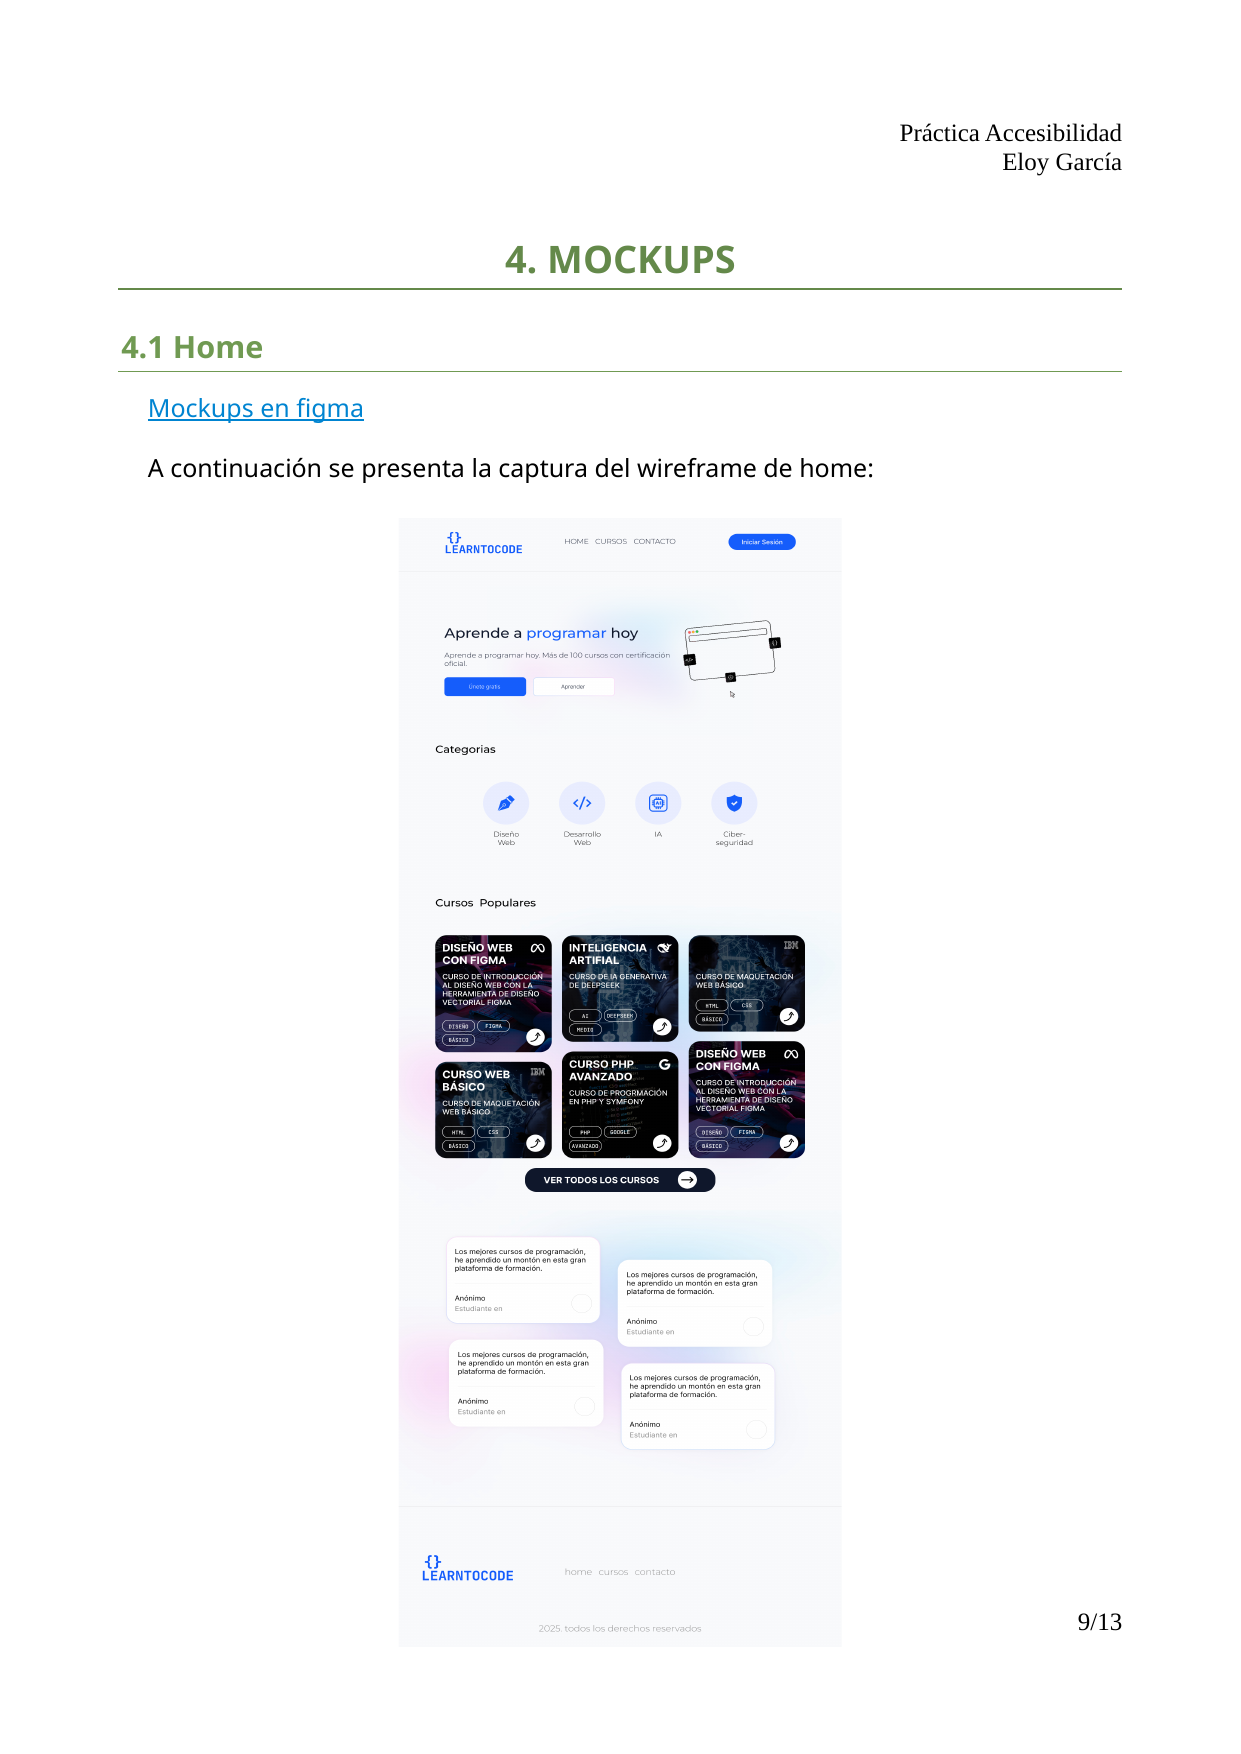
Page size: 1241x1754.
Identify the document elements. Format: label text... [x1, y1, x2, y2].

text Mockups en figma [118, 391, 1122, 425]
picture [398, 518, 842, 1647]
subtitle 4. MOCKUPS [118, 230, 1122, 288]
subtitle 4.1 Home [118, 323, 1122, 371]
text A continuación se presenta la captura del wireframe de home: [118, 451, 1122, 484]
